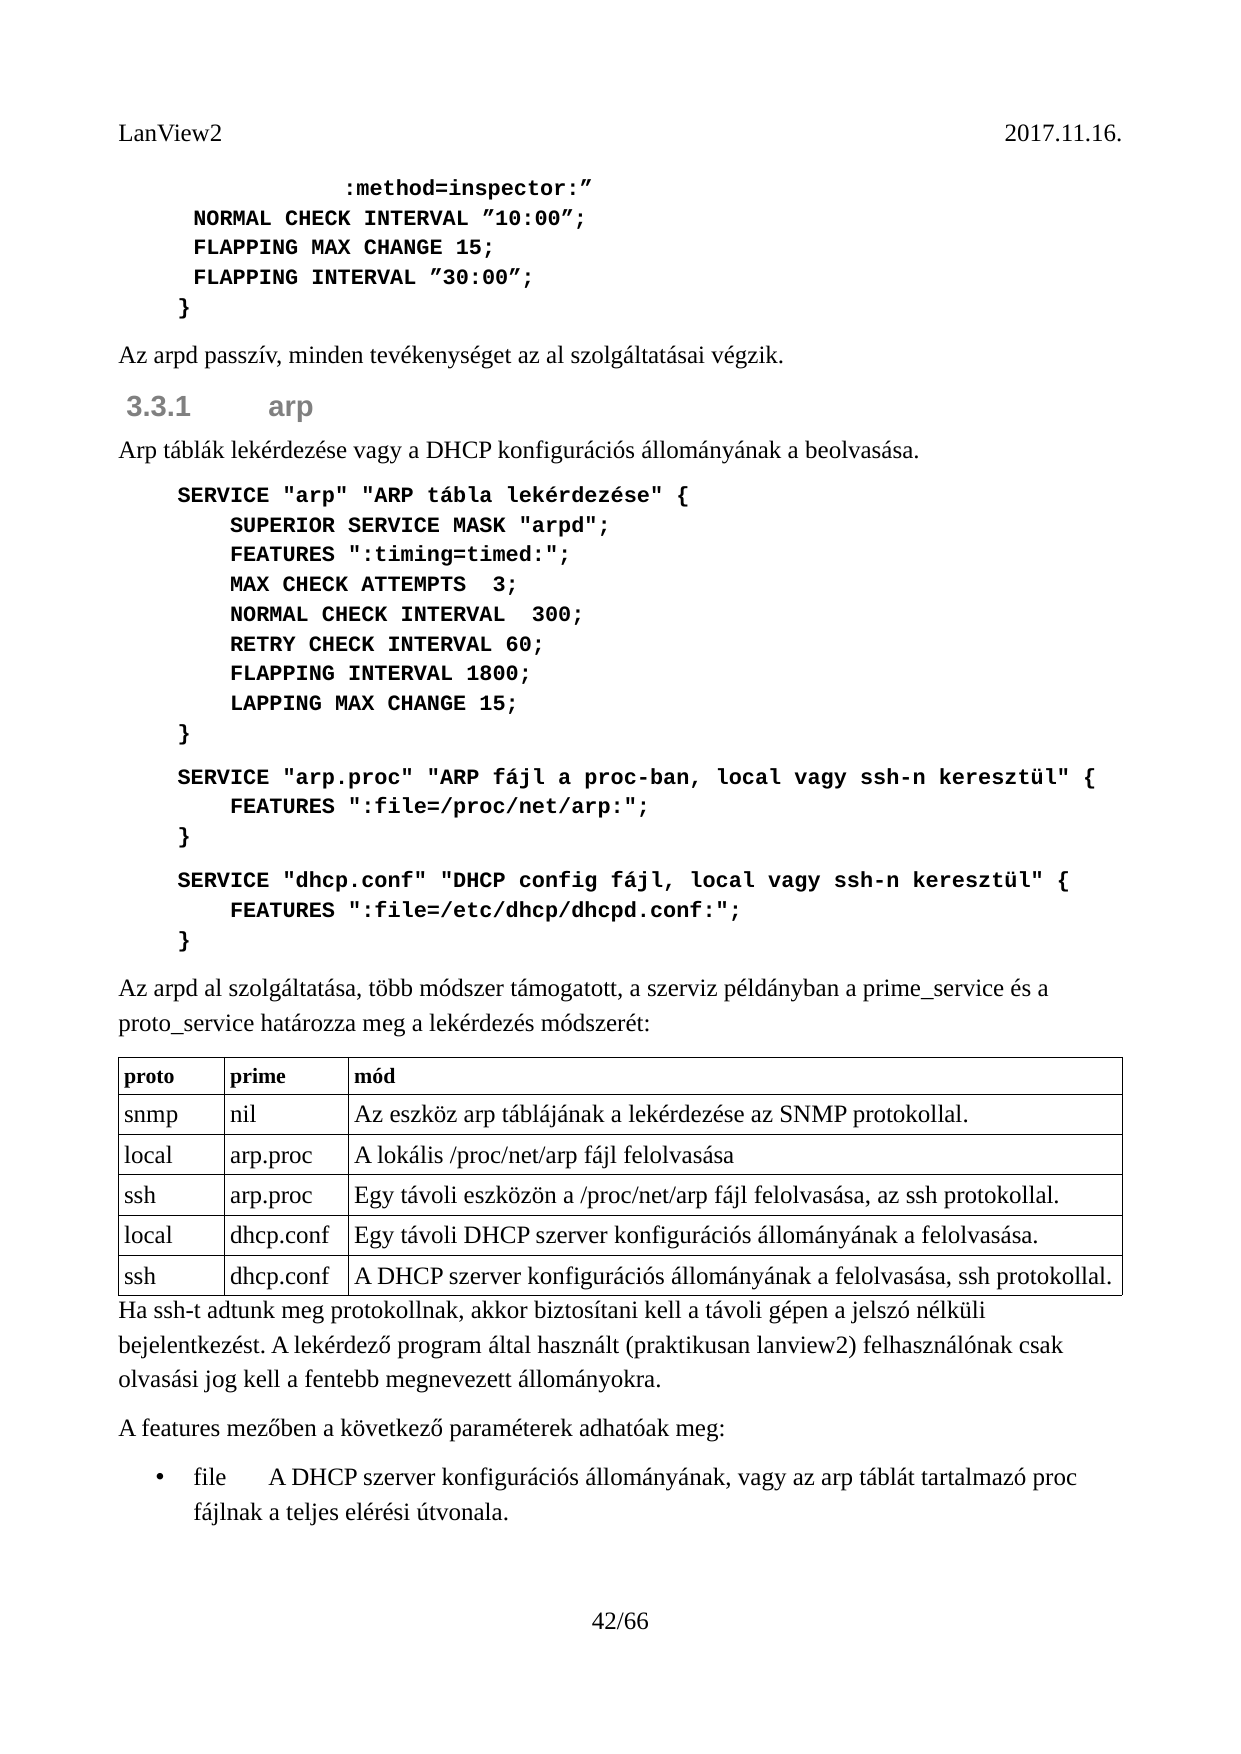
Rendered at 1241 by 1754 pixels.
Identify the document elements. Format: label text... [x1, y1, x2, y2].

text SERVICE "dhcp.conf" "DHCP config fájl, local vagy ssh-n keresztül" { FEATURES ":file=/etc/dhcp/dhcpd.conf:"; } [177, 870, 1122, 954]
table_cell Az eszköz arp táblájának a lekérdezése az SNMP protokollal. [349, 1095, 1122, 1134]
subtitle arp [118, 389, 1122, 423]
list file A DHCP szerver konfigurációs állományának, vagy az arp táblát tartalmazó proc fájlnak a teljes elérési útvonala. [156, 1462, 1122, 1526]
text Az arpd al szolgáltatása, több módszer támogatott, a szerviz példányban a prime_service és a proto_service határozza meg a lekérdezés módszerét: [118, 973, 1122, 1037]
table_cell arp.proc [225, 1175, 348, 1214]
table_cell local [119, 1135, 224, 1174]
table_cell local [119, 1216, 224, 1255]
table_cell Egy távoli eszközön a /proc/net/arp fájl felolvasása, az ssh protokollal. [349, 1175, 1122, 1214]
text SERVICE "arp.proc" "ARP fájl a proc-ban, local vagy ssh-n keresztül" { FEATURES ":file=/proc/net/arp:"; } [177, 766, 1122, 850]
text Az arpd passzív, minden tevékenységet az al szolgáltatásai végzik. [118, 340, 1122, 369]
text SERVICE "arp" "ARP tábla lekérdezése" { SUPERIOR SERVICE MASK "arpd"; FEATURES ":timing=timed:"; MAX CHECK ATTEMPTS 3; NORMAL CHECK INTERVAL 300; RETRY CHECK INTERVAL 60; FLAPPING INTERVAL 1800; LAPPING MAX CHANGE 15; } [177, 484, 1122, 747]
table_cell nil [225, 1095, 348, 1134]
table_cell A DHCP szerver konfigurációs állományának a felolvasása, ssh protokollal. [349, 1256, 1122, 1295]
table_cell dhcp.conf [225, 1256, 348, 1295]
text :method=inspector:” NORMAL CHECK INTERVAL ”10:00”; FLAPPING MAX CHANGE 15; FLAPPING INTERVAL ”30:00”; } [177, 177, 1122, 321]
table_cell Egy távoli DHCP szerver konfigurációs állományának a felolvasása. [349, 1216, 1122, 1255]
table_cell ssh [119, 1175, 224, 1214]
text Arp táblák lekérdezése vagy a DHCP konfigurációs állományának a beolvasása. [118, 435, 1122, 464]
table_cell arp.proc [225, 1135, 348, 1174]
table_header proto [119, 1058, 224, 1094]
table_header prime [225, 1058, 348, 1094]
table_cell snmp [119, 1095, 224, 1134]
text Ha ssh-t adtunk meg protokollnak, akkor biztosítani kell a távoli gépen a jelszó nélküli bejelentkezést. A lekérdező program által használt (praktikusan lanview2) felhasználónak csak olvasási jog kell a fentebb megnevezett állományokra. [118, 1296, 1122, 1393]
text A features mezőben a következő paraméterek adhatóak meg: [118, 1413, 1122, 1442]
table_cell dhcp.conf [225, 1216, 348, 1255]
table_cell ssh [119, 1256, 224, 1295]
table_header mód [349, 1058, 1122, 1094]
table_cell A lokális /proc/net/arp fájl felolvasása [349, 1135, 1122, 1174]
